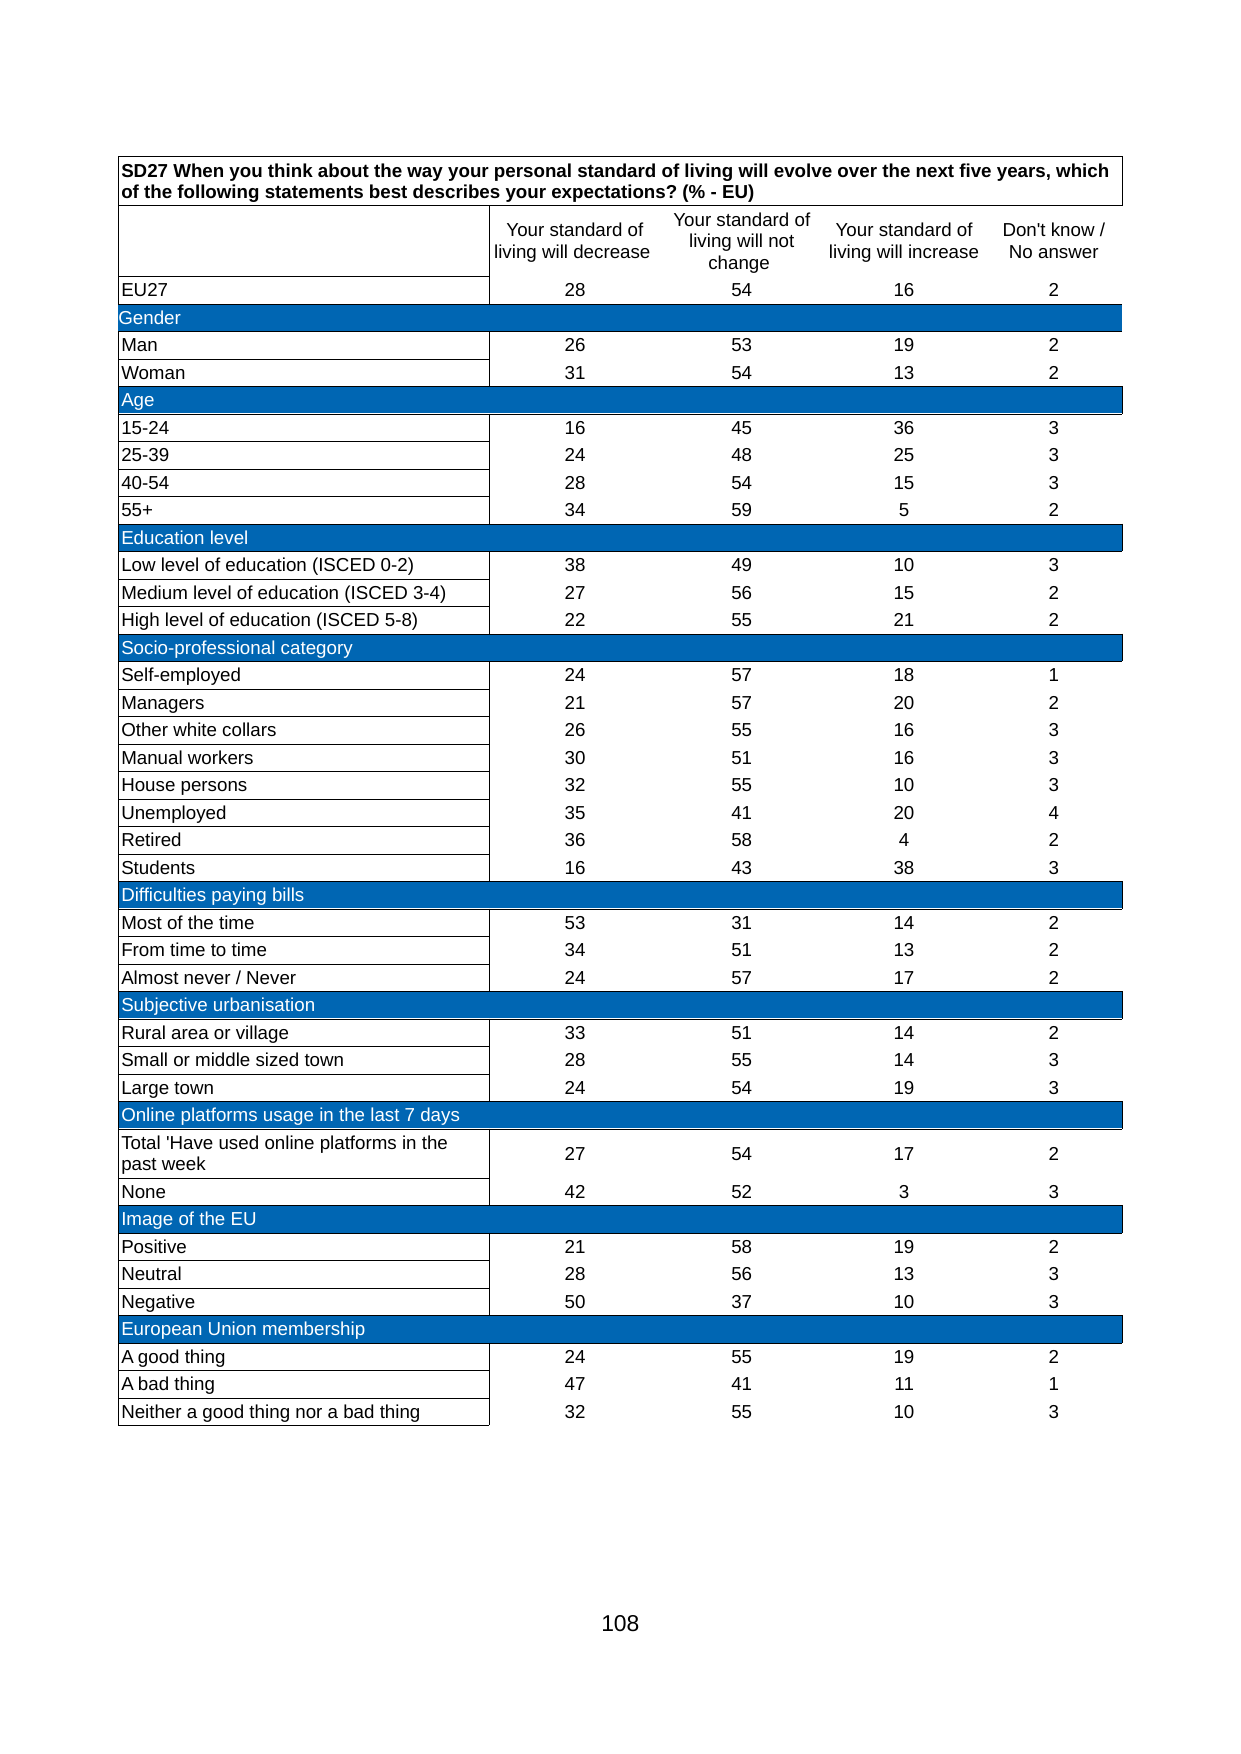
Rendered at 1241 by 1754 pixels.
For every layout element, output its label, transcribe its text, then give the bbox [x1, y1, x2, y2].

table_cell 24 [490, 441, 660, 468]
table_cell 53 [490, 910, 660, 936]
table_cell Almost never / Never [119, 965, 489, 991]
table_cell 21 [490, 689, 660, 716]
table_cell 2 [985, 606, 1122, 633]
table_cell Your standard of living will decrease [490, 206, 660, 276]
table_cell 54 [660, 469, 823, 496]
table_cell 27 [490, 579, 660, 606]
table_cell Managers [119, 690, 489, 716]
table_cell 20 [823, 689, 985, 716]
table_cell 56 [660, 1260, 823, 1288]
table_cell 2 [985, 1344, 1122, 1370]
table_cell 1 [985, 662, 1122, 688]
table_cell Students [119, 855, 489, 881]
table_cell 2 [985, 496, 1122, 523]
table_cell 3 [985, 415, 1122, 441]
table_cell 55 [660, 716, 823, 743]
table_cell 37 [660, 1288, 823, 1315]
table_cell 21 [823, 606, 985, 633]
table_cell 15 [823, 469, 985, 496]
table_cell Subjective urbanisation [119, 992, 1122, 1018]
table_cell 55 [660, 771, 823, 798]
table_cell 16 [823, 716, 985, 743]
table_cell 58 [660, 1234, 823, 1260]
table_cell 21 [490, 1234, 660, 1260]
table_cell 3 [985, 469, 1122, 496]
table_cell Low level of education (ISCED 0-2) [119, 552, 489, 578]
table_cell Small or middle sized town [119, 1047, 489, 1073]
table_cell Medium level of education (ISCED 3-4) [119, 580, 489, 606]
table_cell 16 [490, 854, 660, 881]
table_cell Unemployed [119, 800, 489, 826]
table_cell 45 [660, 415, 823, 441]
table_cell Large town [119, 1075, 489, 1101]
table_cell 3 [985, 1398, 1122, 1425]
table_cell A good thing [119, 1344, 489, 1370]
table_cell 57 [660, 689, 823, 716]
table_cell 2 [985, 826, 1122, 853]
table_cell Age [119, 387, 1122, 413]
table_cell 35 [490, 799, 660, 826]
table_cell A bad thing [119, 1371, 489, 1398]
table_cell 13 [823, 359, 985, 386]
table_cell 19 [823, 1344, 985, 1370]
table_cell 50 [490, 1288, 660, 1315]
table_cell 51 [660, 936, 823, 963]
table_cell 38 [823, 854, 985, 881]
table_cell 2 [985, 689, 1122, 716]
table_cell 49 [660, 552, 823, 578]
table_cell 1 [985, 1370, 1122, 1398]
table_cell European Union membership [119, 1316, 1122, 1343]
table_cell 57 [660, 964, 823, 991]
table_cell Manual workers [119, 745, 489, 771]
table_cell 31 [490, 359, 660, 386]
table_cell 47 [490, 1370, 660, 1398]
table_cell Total 'Have used online platforms in the past week [119, 1130, 489, 1178]
table_cell Negative [119, 1289, 489, 1315]
table_cell 28 [490, 276, 660, 303]
table_cell 34 [490, 936, 660, 963]
table_cell 25 [823, 441, 985, 468]
table_cell 25-39 [119, 442, 489, 468]
table_cell 15 [823, 579, 985, 606]
table_cell 18 [823, 662, 985, 688]
table_cell House persons [119, 772, 489, 798]
table_cell 54 [660, 359, 823, 386]
table_cell Neutral [119, 1261, 489, 1288]
table_cell 53 [660, 332, 823, 358]
table_cell 3 [985, 1288, 1122, 1315]
table_cell 24 [490, 662, 660, 688]
table_cell 15-24 [119, 415, 489, 441]
table_cell High level of education (ISCED 5-8) [119, 607, 489, 633]
table_cell 3 [823, 1178, 985, 1205]
table_cell Man [119, 332, 489, 358]
table_cell Difficulties paying bills [119, 882, 1122, 908]
table_cell None [119, 1179, 489, 1205]
table_cell 14 [823, 910, 985, 936]
table_cell 55 [660, 606, 823, 633]
table_cell 19 [823, 1234, 985, 1260]
table_cell 34 [490, 496, 660, 523]
table_cell Retired [119, 827, 489, 853]
table_cell 58 [660, 826, 823, 853]
table_cell 31 [660, 910, 823, 936]
table_cell 14 [823, 1046, 985, 1073]
table_cell 3 [985, 854, 1122, 881]
table_cell 40-54 [119, 470, 489, 496]
table_cell 59 [660, 496, 823, 523]
table_cell 38 [490, 552, 660, 578]
table_cell 55 [660, 1344, 823, 1370]
table_cell Your standard of living will increase [823, 206, 985, 276]
table_cell 54 [660, 276, 823, 303]
table_cell Education level [119, 525, 1122, 551]
table_cell 41 [660, 1370, 823, 1398]
table_cell 13 [823, 936, 985, 963]
table_cell 32 [490, 1398, 660, 1425]
table_cell 13 [823, 1260, 985, 1288]
table_cell 2 [985, 276, 1122, 303]
table_cell Gender [118, 305, 1122, 331]
table_cell 48 [660, 441, 823, 468]
table_cell 51 [660, 744, 823, 771]
table_cell 3 [985, 1074, 1122, 1101]
table_cell Other white collars [119, 717, 489, 743]
table_cell 16 [823, 276, 985, 303]
table_cell 30 [490, 744, 660, 771]
table_cell 3 [985, 441, 1122, 468]
table_cell Rural area or village [119, 1020, 489, 1046]
table_cell Neither a good thing nor a bad thing [119, 1399, 489, 1425]
table_cell Most of the time [119, 910, 489, 936]
table_cell 26 [490, 332, 660, 358]
table_cell 55 [660, 1398, 823, 1425]
table_cell 2 [985, 1020, 1122, 1046]
table_cell 16 [490, 415, 660, 441]
table_cell EU27 [119, 277, 489, 303]
table_cell 2 [985, 332, 1122, 358]
table_cell 19 [823, 332, 985, 358]
table_cell 3 [985, 716, 1122, 743]
table_cell Don't know / No answer [985, 206, 1122, 276]
table_cell 14 [823, 1020, 985, 1046]
table_cell 24 [490, 1074, 660, 1101]
table_cell 3 [985, 1260, 1122, 1288]
table_cell 28 [490, 1046, 660, 1073]
table_cell 28 [490, 1260, 660, 1288]
table_cell 51 [660, 1020, 823, 1046]
table_cell 2 [985, 936, 1122, 963]
table_cell 11 [823, 1370, 985, 1398]
table_header SD27 When you think about the way your personal standard of living will evolve over the next five years, which of the following statements best describes your expectations? (% - EU) [119, 157, 1122, 205]
table_cell 2 [985, 1130, 1122, 1178]
table_cell 3 [985, 552, 1122, 578]
table_cell 26 [490, 716, 660, 743]
table_cell 54 [660, 1130, 823, 1178]
table_cell 24 [490, 964, 660, 991]
table_cell 36 [490, 826, 660, 853]
table_cell 17 [823, 964, 985, 991]
table_cell 2 [985, 359, 1122, 386]
table_cell Positive [119, 1234, 489, 1260]
table_cell 10 [823, 771, 985, 798]
table_cell 16 [823, 744, 985, 771]
table_cell 22 [490, 606, 660, 633]
table_cell 10 [823, 1288, 985, 1315]
table_cell 54 [660, 1074, 823, 1101]
table_cell Online platforms usage in the last 7 days [119, 1102, 1122, 1128]
table_cell 2 [985, 1234, 1122, 1260]
table_cell [119, 206, 489, 276]
table_cell 2 [985, 964, 1122, 991]
table_cell 42 [490, 1178, 660, 1205]
table_cell 20 [823, 799, 985, 826]
table_cell 56 [660, 579, 823, 606]
table_cell 43 [660, 854, 823, 881]
table_cell 3 [985, 744, 1122, 771]
table_cell 36 [823, 415, 985, 441]
table_cell Image of the EU [119, 1206, 1122, 1233]
table_cell 4 [985, 799, 1122, 826]
table_cell Self-employed [119, 662, 489, 688]
table_cell 17 [823, 1130, 985, 1178]
table_cell 2 [985, 579, 1122, 606]
table_cell 19 [823, 1074, 985, 1101]
table_cell Your standard of living will not change [660, 206, 823, 276]
table_cell 33 [490, 1020, 660, 1046]
table_cell 52 [660, 1178, 823, 1205]
table_cell 10 [823, 1398, 985, 1425]
table_cell Socio-professional category [119, 635, 1122, 661]
table_cell 24 [490, 1344, 660, 1370]
table_cell 3 [985, 1046, 1122, 1073]
table_cell 55+ [119, 497, 489, 523]
table_cell 27 [490, 1130, 660, 1178]
table_cell 28 [490, 469, 660, 496]
table_cell Woman [119, 360, 489, 386]
table_cell 2 [985, 910, 1122, 936]
table_cell 5 [823, 496, 985, 523]
table_cell 3 [985, 771, 1122, 798]
table_cell 55 [660, 1046, 823, 1073]
table_cell 57 [660, 662, 823, 688]
table_cell 4 [823, 826, 985, 853]
table_cell 10 [823, 552, 985, 578]
table_cell From time to time [119, 937, 489, 963]
table_cell 41 [660, 799, 823, 826]
table_cell 3 [985, 1178, 1122, 1205]
table_cell 32 [490, 771, 660, 798]
